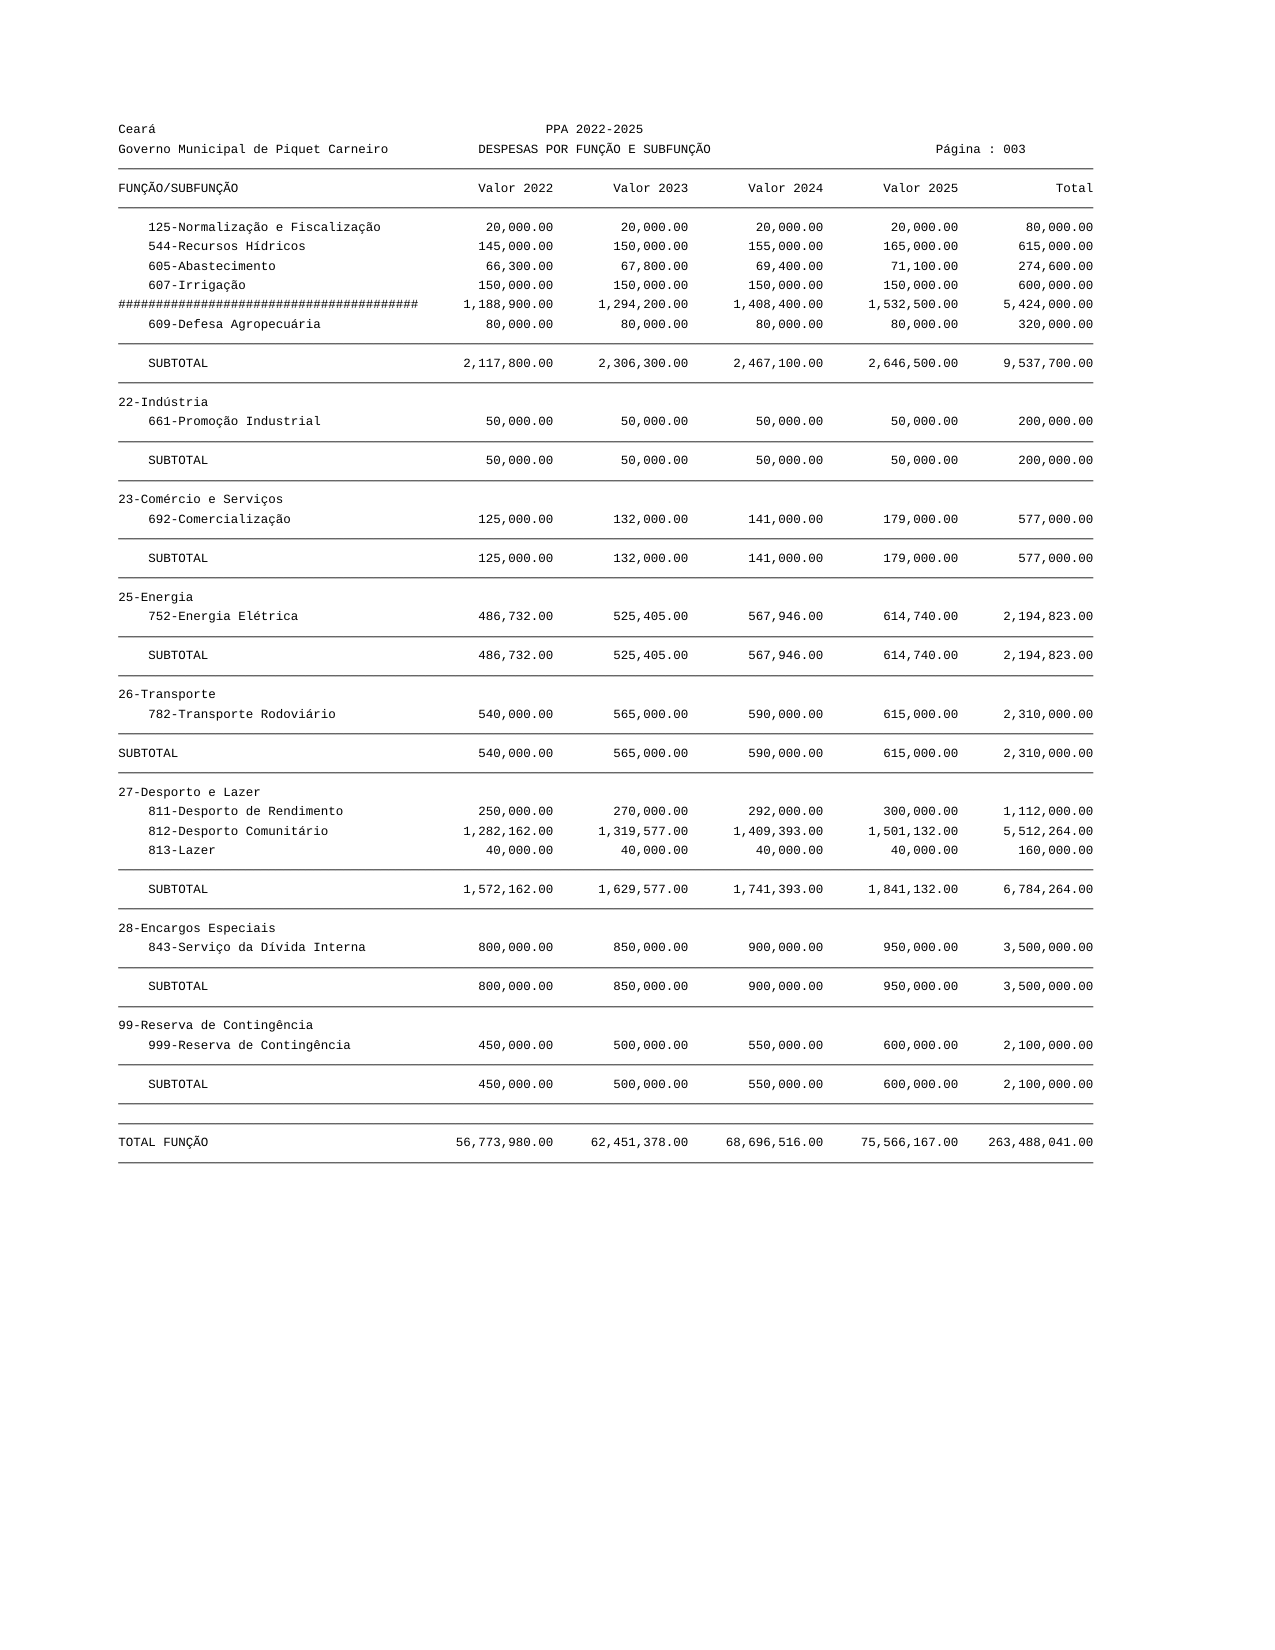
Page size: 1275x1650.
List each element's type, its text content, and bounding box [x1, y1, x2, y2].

text Ceará PPA 2022-2025 Governo Municipal de Piquet Carneiro DESPESAS POR FUNÇÃO E SUBFUNÇÃO Página : 003 —————————————————————————————————————————————————————————————————————————————————————————————————————————————————————————————————— FUNÇÃO/SUBFUNÇÃO Valor 2022 Valor 2023 Valor 2024 Valor 2025 Total —————————————————————————————————————————————————————————————————————————————————————————————————————————————————————————————————— 125-Normalização e Fiscalização 20,000.00 20,000.00 20,000.00 20,000.00 80,000.00 544-Recursos Hídricos 145,000.00 150,000.00 155,000.00 165,000.00 615,000.00 605-Abastecimento 66,300.00 67,800.00 69,400.00 71,100.00 274,600.00 607-Irrigação 150,000.00 150,000.00 150,000.00 150,000.00 600,000.00 ######################################## 1,188,900.00 1,294,200.00 1,408,400.00 1,532,500.00 5,424,000.00 609-Defesa Agropecuária 80,000.00 80,000.00 80,000.00 80,000.00 320,000.00 —————————————————————————————————————————————————————————————————————————————————————————————————————————————————————————————————— SUBTOTAL 2,117,800.00 2,306,300.00 2,467,100.00 2,646,500.00 9,537,700.00 —————————————————————————————————————————————————————————————————————————————————————————————————————————————————————————————————— 22-Indústria 661-Promoção Industrial 50,000.00 50,000.00 50,000.00 50,000.00 200,000.00 —————————————————————————————————————————————————————————————————————————————————————————————————————————————————————————————————— SUBTOTAL 50,000.00 50,000.00 50,000.00 50,000.00 200,000.00 —————————————————————————————————————————————————————————————————————————————————————————————————————————————————————————————————— 23-Comércio e Serviços 692-Comercialização 125,000.00 132,000.00 141,000.00 179,000.00 577,000.00 —————————————————————————————————————————————————————————————————————————————————————————————————————————————————————————————————— SUBTOTAL 125,000.00 132,000.00 141,000.00 179,000.00 577,000.00 —————————————————————————————————————————————————————————————————————————————————————————————————————————————————————————————————— 25-Energia 752-Energia Elétrica 486,732.00 525,405.00 567,946.00 614,740.00 2,194,823.00 —————————————————————————————————————————————————————————————————————————————————————————————————————————————————————————————————— SUBTOTAL 486,732.00 525,405.00 567,946.00 614,740.00 2,194,823.00 —————————————————————————————————————————————————————————————————————————————————————————————————————————————————————————————————— 26-Transporte 782-Transporte Rodoviário 540,000.00 565,000.00 590,000.00 615,000.00 2,310,000.00 —————————————————————————————————————————————————————————————————————————————————————————————————————————————————————————————————— SUBTOTAL 540,000.00 565,000.00 590,000.00 615,000.00 2,310,000.00 —————————————————————————————————————————————————————————————————————————————————————————————————————————————————————————————————— 27-Desporto e Lazer 811-Desporto de Rendimento 250,000.00 270,000.00 292,000.00 300,000.00 1,112,000.00 812-Desporto Comunitário 1,282,162.00 1,319,577.00 1,409,393.00 1,501,132.00 5,512,264.00 813-Lazer 40,000.00 40,000.00 40,000.00 40,000.00 160,000.00 —————————————————————————————————————————————————————————————————————————————————————————————————————————————————————————————————— SUBTOTAL 1,572,162.00 1,629,577.00 1,741,393.00 1,841,132.00 6,784,264.00 —————————————————————————————————————————————————————————————————————————————————————————————————————————————————————————————————— 28-Encargos Especiais 843-Serviço da Dívida Interna 800,000.00 850,000.00 900,000.00 950,000.00 3,500,000.00 —————————————————————————————————————————————————————————————————————————————————————————————————————————————————————————————————— SUBTOTAL 800,000.00 850,000.00 900,000.00 950,000.00 3,500,000.00 —————————————————————————————————————————————————————————————————————————————————————————————————————————————————————————————————— 99-Reserva de Contingência 999-Reserva de Contingência 450,000.00 500,000.00 550,000.00 600,000.00 2,100,000.00 —————————————————————————————————————————————————————————————————————————————————————————————————————————————————————————————————— SUBTOTAL 450,000.00 500,000.00 550,000.00 600,000.00 2,100,000.00 —————————————————————————————————————————————————————————————————————————————————————————————————————————————————————————————————— —————————————————————————————————————————————————————————————————————————————————————————————————————————————————————————————————— TOTAL FUNÇÃO 56,773,980.00 62,451,378.00 68,696,516.00 75,566,167.00 263,488,041.00 —————————————————————————————————————————————————————————————————————————————————————————————————————————————————————————————————— [118, 118, 1157, 1189]
